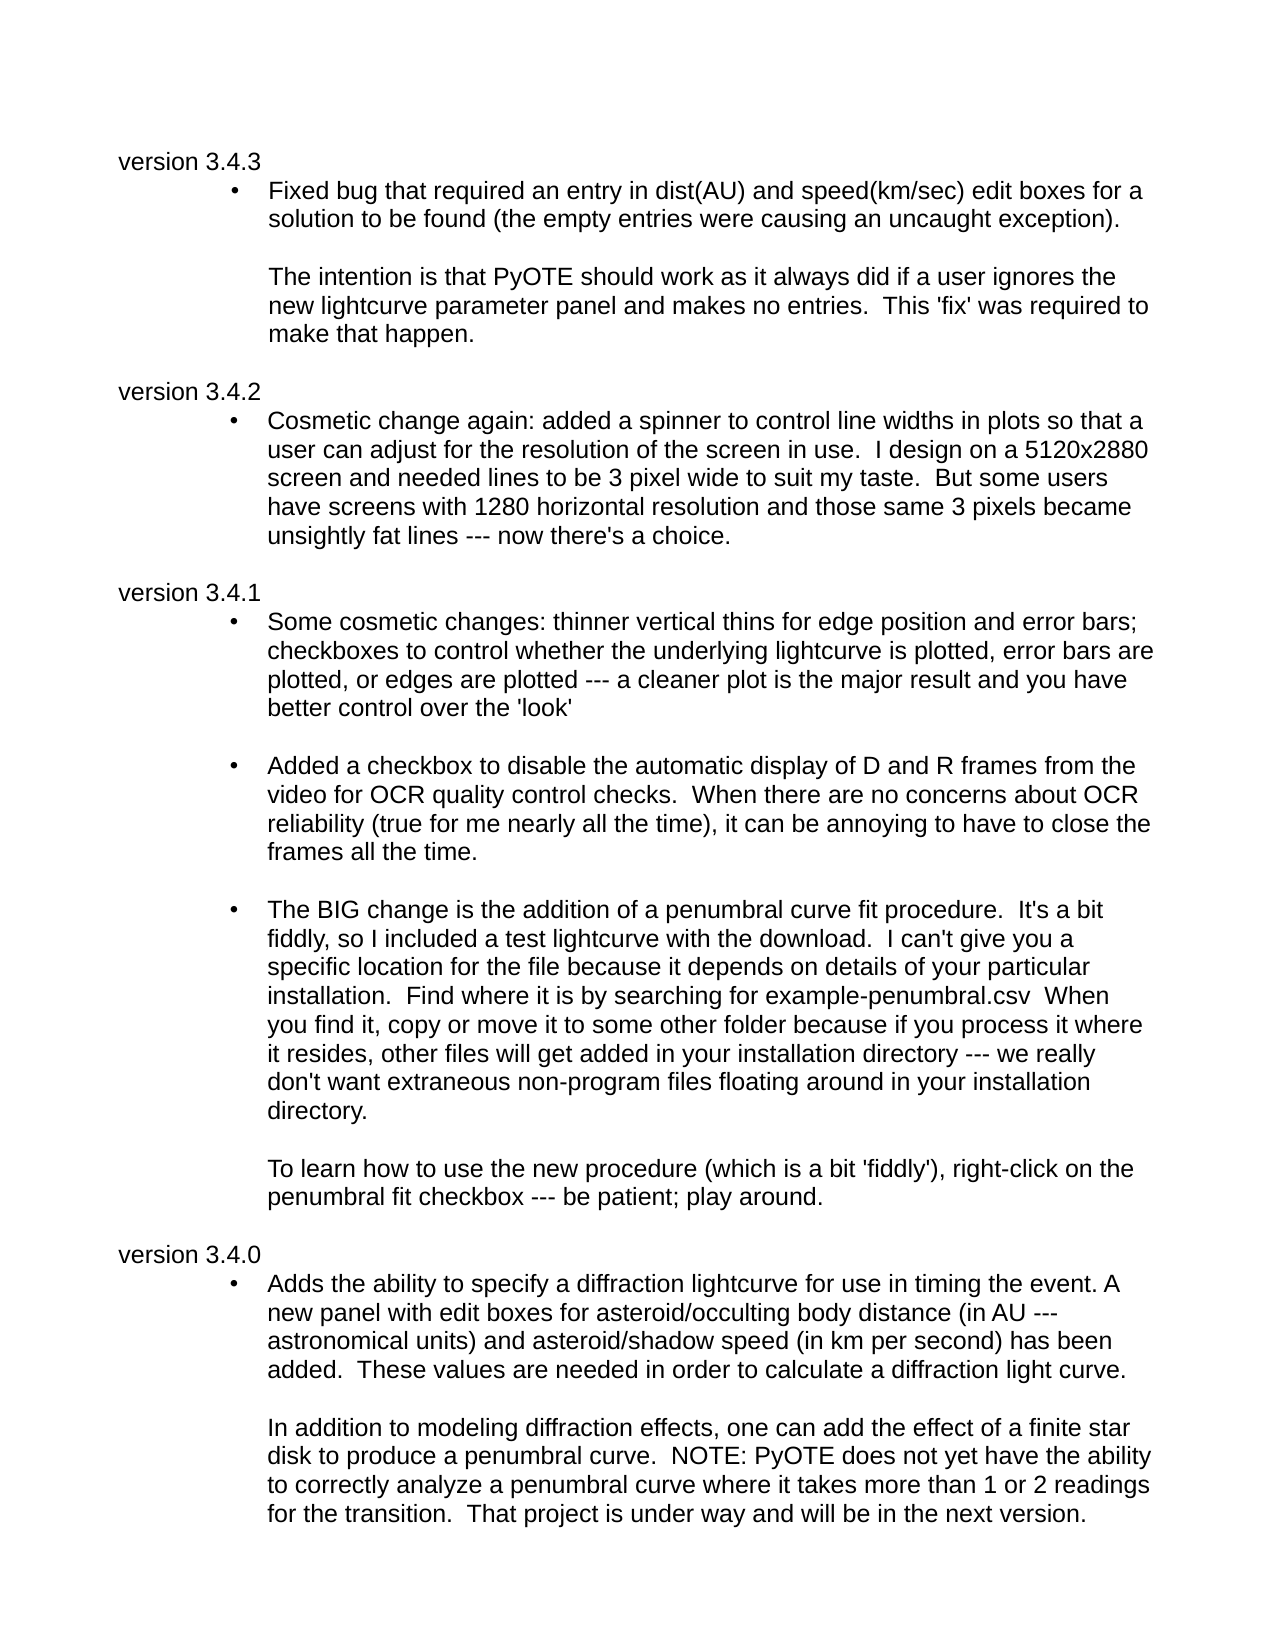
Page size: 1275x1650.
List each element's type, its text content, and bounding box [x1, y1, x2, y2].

list Adds the ability to specify a diffraction lightcurve for use in timing the event. A new panel with edit boxes for asteroid/occulting body distance (in AU --- astronomical units) and asteroid/shadow speed (in km per second) has been added. These values are needed in order to calculate a diffraction light curve. In addition to modeling diffraction effects, one can add the effect of a finite star disk to produce a penumbral curve. NOTE: PyOTE does not yet have the ability to correctly analyze a penumbral curve where it takes more than 1 or 2 readings for the transition. That project is under way and will be in the next version. [229, 1269, 1157, 1527]
list Some cosmetic changes: thinner vertical thins for edge position and error bars; checkboxes to control whether the underlying lightcurve is plotted, error bars are plotted, or edges are plotted --- a cleaner plot is the major result and you have better control over the 'look' [229, 607, 1157, 751]
text version 3.4.0 [118, 1240, 1157, 1269]
list Added a checkbox to disable the automatic display of D and R frames from the video for OCR quality control checks. When there are no concerns about OCR reliability (true for me nearly all the time), it can be annoying to have to close the frames all the time. [229, 751, 1157, 895]
list The BIG change is the addition of a penumbral curve fit procedure. It's a bit fiddly, so I included a test lightcurve with the download. I can't give you a specific location for the file because it depends on details of your particular installation. Find where it is by searching for example-penumbral.csv When you find it, copy or move it to some other folder because if you process it where it resides, other files will get added in your installation directory --- we really don't want extraneous non-program files floating around in your installation directory. To learn how to use the new procedure (which is a bit 'fiddly'), right-click on the penumbral fit checkbox --- be patient; play around. [229, 895, 1157, 1240]
text version 3.4.1 [118, 578, 1157, 607]
list Fixed bug that required an entry in dist(AU) and speed(km/sec) edit boxes for a solution to be found (the empty entries were causing an uncaught exception). The intention is that PyOTE should work as it always did if a user ignores the new lightcurve parameter panel and makes no entries. This 'fix' was required to make that happen. [231, 176, 1157, 377]
text version 3.4.2 [118, 377, 1157, 406]
text version 3.4.3 [118, 147, 1157, 176]
list Cosmetic change again: added a spinner to control line widths in plots so that a user can adjust for the resolution of the screen in use. I design on a 5120x2880 screen and needed lines to be 3 pixel wide to suit my taste. But some users have screens with 1280 horizontal resolution and those same 3 pixels became unsightly fat lines --- now there's a choice. [229, 406, 1157, 578]
